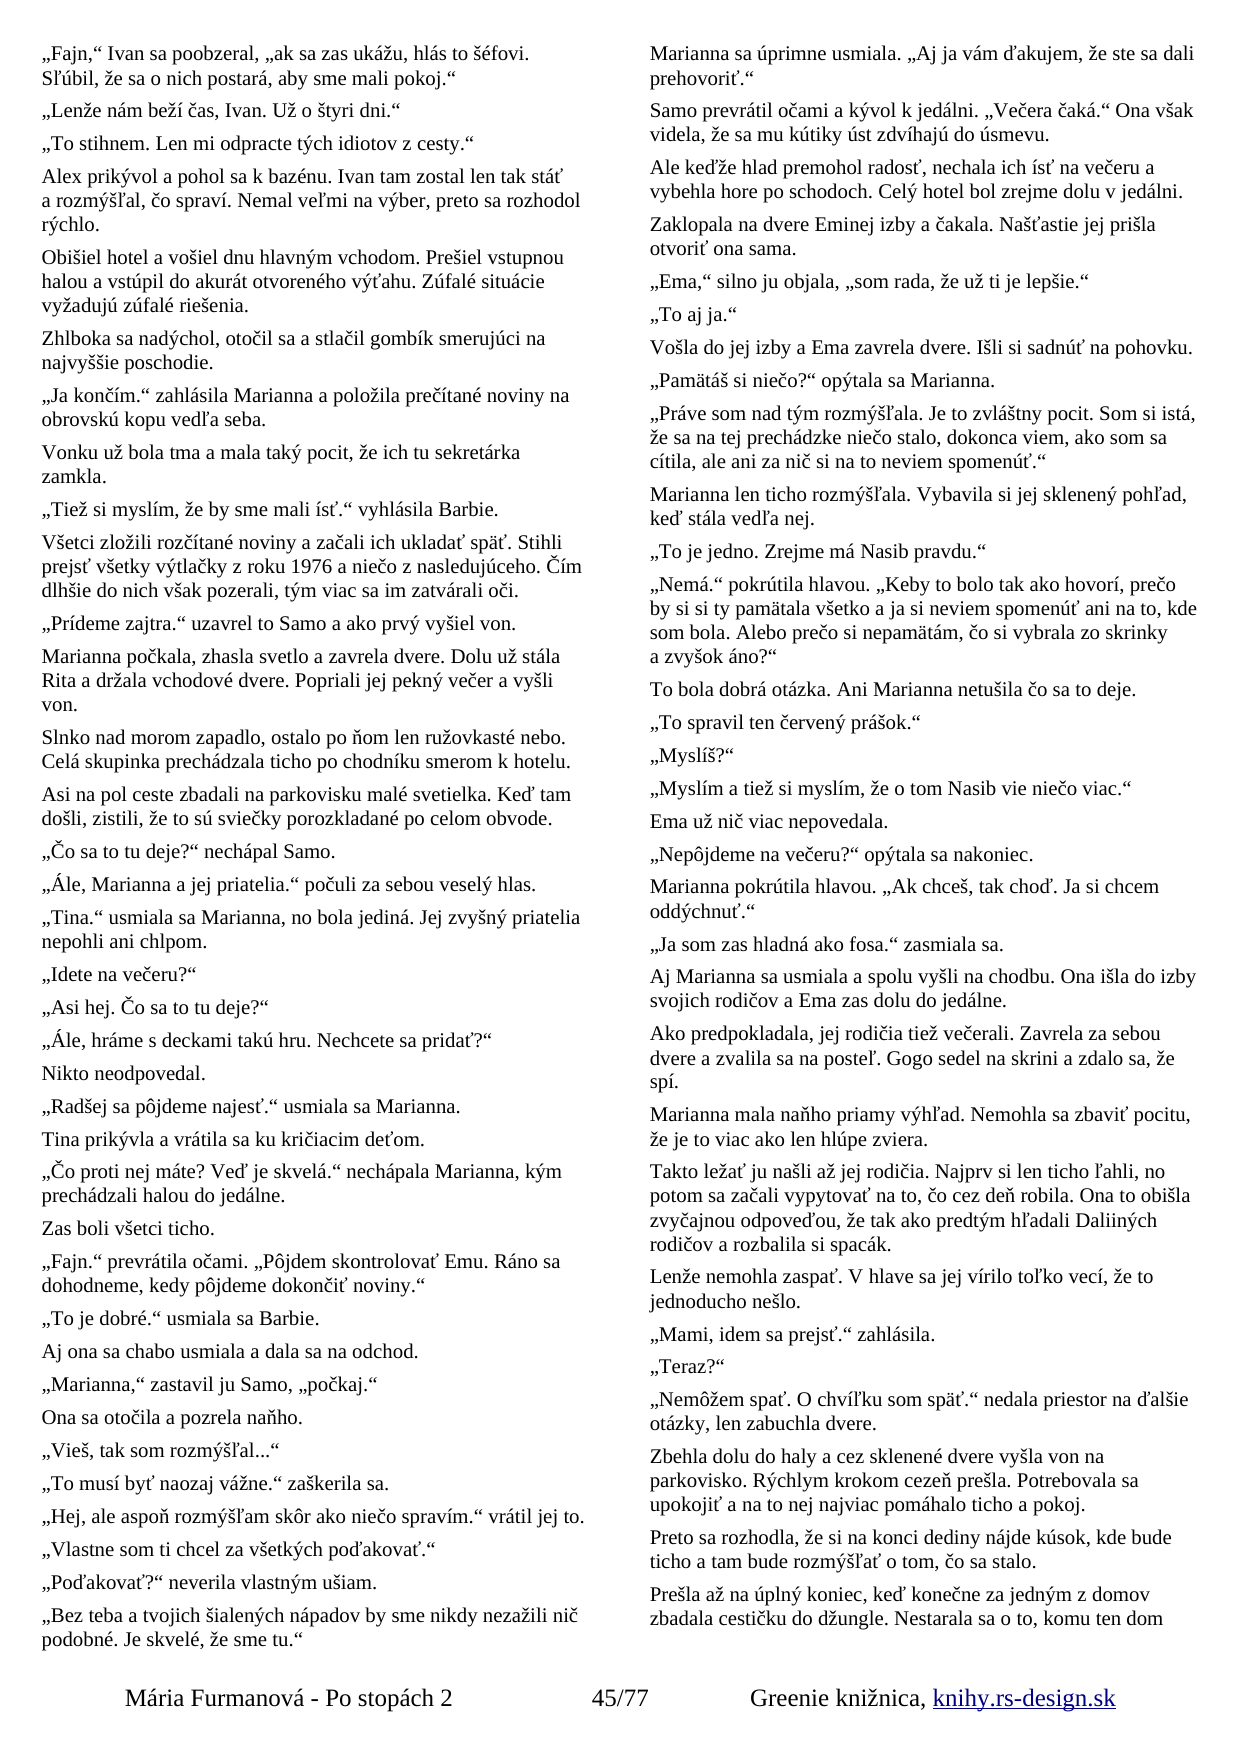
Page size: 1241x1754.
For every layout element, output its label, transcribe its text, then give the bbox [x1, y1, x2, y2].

text Prešla až na úplný koniec, keď konečne za jedným z domov zbadala cestičku do džungle. Nestarala sa o to, komu ten dom [649, 1582, 1199, 1630]
text Ale keďže hlad premohol radosť, nechala ich ísť na večeru a vybehla hore po schodoch. Celý hotel bol zrejme dolu v jedálni. [649, 155, 1199, 203]
text „Teraz?“ [649, 1354, 1199, 1378]
text Marianna mala naňho priamy výhľad. Nemohla sa zbaviť pocitu, že je to viac ako len hlúpe zviera. [649, 1102, 1199, 1151]
text „Mami, idem sa prejsť.“ zahlásila. [649, 1321, 1199, 1346]
text „Ema,“ silno ju objala, „som rada, že už ti je lepšie.“ [649, 269, 1199, 293]
text „Idete na večeru?“ [41, 962, 591, 986]
text Aj ona sa chabo usmiala a dala sa na odchod. [41, 1339, 591, 1363]
text „Vlastne som ti chcel za všetkých poďakovať.“ [41, 1537, 591, 1561]
text Obišiel hotel a vošiel dnu hlavným vchodom. Prešiel vstupnou halou a vstúpil do akurát otvoreného výťahu. Zúfalé situácie vyžadujú zúfalé riešenia. [41, 245, 591, 317]
text „Ále, Marianna a jej priatelia.“ počuli za sebou veselý hlas. [41, 872, 591, 896]
text „Nemôžem spať. O chvíľku som späť.“ nedala priestor na ďalšie otázky, len zabuchla dvere. [649, 1387, 1199, 1435]
text Zbehla dolu do haly a cez sklenené dvere vyšla von na parkovisko. Rýchlym krokom cezeň prešla. Potrebovala sa upokojiť a na to nej najviac pomáhalo ticho a pokoj. [649, 1444, 1199, 1516]
text Tina prikývla a vrátila sa ku kričiacim deťom. [41, 1126, 591, 1151]
text To bola dobrá otázka. Ani Marianna netušila čo sa to deje. [649, 677, 1199, 701]
text „Bez teba a tvojich šialených nápadov by sme nikdy nezažili nič podobné. Je skvelé, že sme tu.“ [41, 1602, 591, 1651]
text Nikto neodpovedal. [41, 1061, 591, 1085]
text Marianna pokrútila hlavou. „Ak chceš, tak choď. Ja si chcem oddýchnuť.“ [649, 874, 1199, 923]
text Všetci zložili rozčítané noviny a začali ich ukladať späť. Stihli prejsť všetky výtlačky z roku 1976 a niečo z nasledujúceho. Čím dlhšie do nich však pozerali, tým viac sa im zatvárali oči. [41, 530, 591, 602]
text „Tina.“ usmiala sa Marianna, no bola jediná. Jej zvyšný priatelia nepohli ani chlpom. [41, 905, 591, 953]
text Slnko nad morom zapadlo, ostalo po ňom len ružovkasté nebo. Celá skupinka prechádzala ticho po chodníku smerom k hotelu. [41, 725, 591, 773]
text Zhlboka sa nadýchol, otočil sa a stlačil gombík smerujúci na najvyššie poschodie. [41, 326, 591, 374]
text „Fajn,“ Ivan sa poobzeral, „ak sa zas ukážu, hlás to šéfovi. Sľúbil, že sa o nich postará, aby sme mali pokoj.“ [41, 41, 591, 89]
text „Fajn.“ prevrátila očami. „Pôjdem skontrolovať Emu. Ráno sa dohodneme, kedy pôjdeme dokončiť noviny.“ [41, 1249, 591, 1297]
text Ona sa otočila a pozrela naňho. [41, 1405, 591, 1429]
text Vošla do jej izby a Ema zavrela dvere. Išli si sadnúť na pohovku. [649, 335, 1199, 359]
text „Myslím a tiež si myslím, že o tom Nasib vie niečo viac.“ [649, 776, 1199, 800]
text Samo prevrátil očami a kývol k jedálni. „Večera čaká.“ Ona však videla, že sa mu kútiky úst zdvíhajú do úsmevu. [649, 98, 1199, 146]
text Zaklopala na dvere Eminej izby a čakala. Našťastie jej prišla otvoriť ona sama. [649, 212, 1199, 260]
text „Nemá.“ pokrútila hlavou. „Keby to bolo tak ako hovorí, prečo by si si ty pamätala všetko a ja si neviem spomenúť ani na to, kde som bola. Alebo prečo si nepamätám, čo si vybrala zo skrinky a zvyšok áno?“ [649, 572, 1199, 668]
text „Tiež si myslím, že by sme mali ísť.“ vyhlásila Barbie. [41, 497, 591, 521]
text Lenže nemohla zaspať. V hlave sa jej vírilo toľko vecí, že to jednoducho nešlo. [649, 1264, 1199, 1313]
text „Marianna,“ zastavil ju Samo, „počkaj.“ [41, 1372, 591, 1396]
text Ako predpokladala, jej rodičia tiež večerali. Zavrela za sebou dvere a zvalila sa na posteľ. Gogo sedel na skrini a zdalo sa, že spí. [649, 1021, 1199, 1093]
text „To je dobré.“ usmiala sa Barbie. [41, 1306, 591, 1330]
text „Myslíš?“ [649, 743, 1199, 767]
text Marianna len ticho rozmýšľala. Vybavila si jej sklenený pohľad, keď stála vedľa nej. [649, 482, 1199, 530]
text Ema už nič viac nepovedala. [649, 809, 1199, 833]
text „Vieš, tak som rozmýšľal...“ [41, 1438, 591, 1462]
text „To stihnem. Len mi odpracte tých idiotov z cesty.“ [41, 131, 591, 155]
text Asi na pol ceste zbadali na parkovisku malé svetielka. Keď tam došli, zistili, že to sú sviečky porozkladané po celom obvode. [41, 782, 591, 830]
text „Ja končím.“ zahlásila Marianna a položila prečítané noviny na obrovskú kopu vedľa seba. [41, 383, 591, 431]
text „Poďakovať?“ neverila vlastným ušiam. [41, 1569, 591, 1594]
text Aj Marianna sa usmiala a spolu vyšli na chodbu. Ona išla do izby svojich rodičov a Ema zas dolu do jedálne. [649, 964, 1199, 1012]
text „Ále, hráme s deckami takú hru. Nechcete sa pridať?“ [41, 1028, 591, 1052]
text „Nepôjdeme na večeru?“ opýtala sa nakoniec. [649, 842, 1199, 866]
text Marianna počkala, zhasla svetlo a zavrela dvere. Dolu už stála Rita a držala vchodové dvere. Popriali jej pekný večer a vyšli von. [41, 644, 591, 716]
text „Asi hej. Čo sa to tu deje?“ [41, 995, 591, 1019]
text „Ja som zas hladná ako fosa.“ zasmiala sa. [649, 931, 1199, 956]
text Vonku už bola tma a mala taký pocit, že ich tu sekretárka zamkla. [41, 440, 591, 488]
text Marianna sa úprimne usmiala. „Aj ja vám ďakujem, že ste sa dali prehovoriť.“ [649, 41, 1199, 89]
text „Prídeme zajtra.“ uzavrel to Samo a ako prvý vyšiel von. [41, 611, 591, 635]
text Takto ležať ju našli až jej rodičia. Najprv si len ticho ľahli, no potom sa začali vypytovať na to, čo cez deň robila. Ona to obišla zvyčajnou odpoveďou, že tak ako predtým hľadali Daliiných rodičov a rozbalila si spacák. [649, 1159, 1199, 1256]
text Zas boli všetci ticho. [41, 1216, 591, 1240]
text „Čo sa to tu deje?“ nechápal Samo. [41, 839, 591, 863]
text Alex prikývol a pohol sa k bazénu. Ivan tam zostal len tak stáť a rozmýšľal, čo spraví. Nemal veľmi na výber, preto sa rozhodol rýchlo. [41, 164, 591, 236]
text „Čo proti nej máte? Veď je skvelá.“ nechápala Marianna, kým prechádzali halou do jedálne. [41, 1159, 591, 1207]
text „Hej, ale aspoň rozmýšľam skôr ako niečo spravím.“ vrátil jej to. [41, 1504, 591, 1528]
text „To spravil ten červený prášok.“ [649, 710, 1199, 734]
text „Pamätáš si niečo?“ opýtala sa Marianna. [649, 368, 1199, 392]
text „Radšej sa pôjdeme najesť.“ usmiala sa Marianna. [41, 1093, 591, 1118]
text „To aj ja.“ [649, 302, 1199, 326]
text „To musí byť naozaj vážne.“ zaškerila sa. [41, 1471, 591, 1495]
text Preto sa rozhodla, že si na konci dediny nájde kúsok, kde bude ticho a tam bude rozmýšľať o tom, čo sa stalo. [649, 1525, 1199, 1573]
text „Lenže nám beží čas, Ivan. Už o štyri dni.“ [41, 98, 591, 122]
text „To je jedno. Zrejme má Nasib pravdu.“ [649, 539, 1199, 563]
text „Práve som nad tým rozmýšľala. Je to zvláštny pocit. Som si istá, že sa na tej prechádzke niečo stalo, dokonca viem, ako som sa cítila, ale ani za nič si na to neviem spomenúť.“ [649, 401, 1199, 473]
